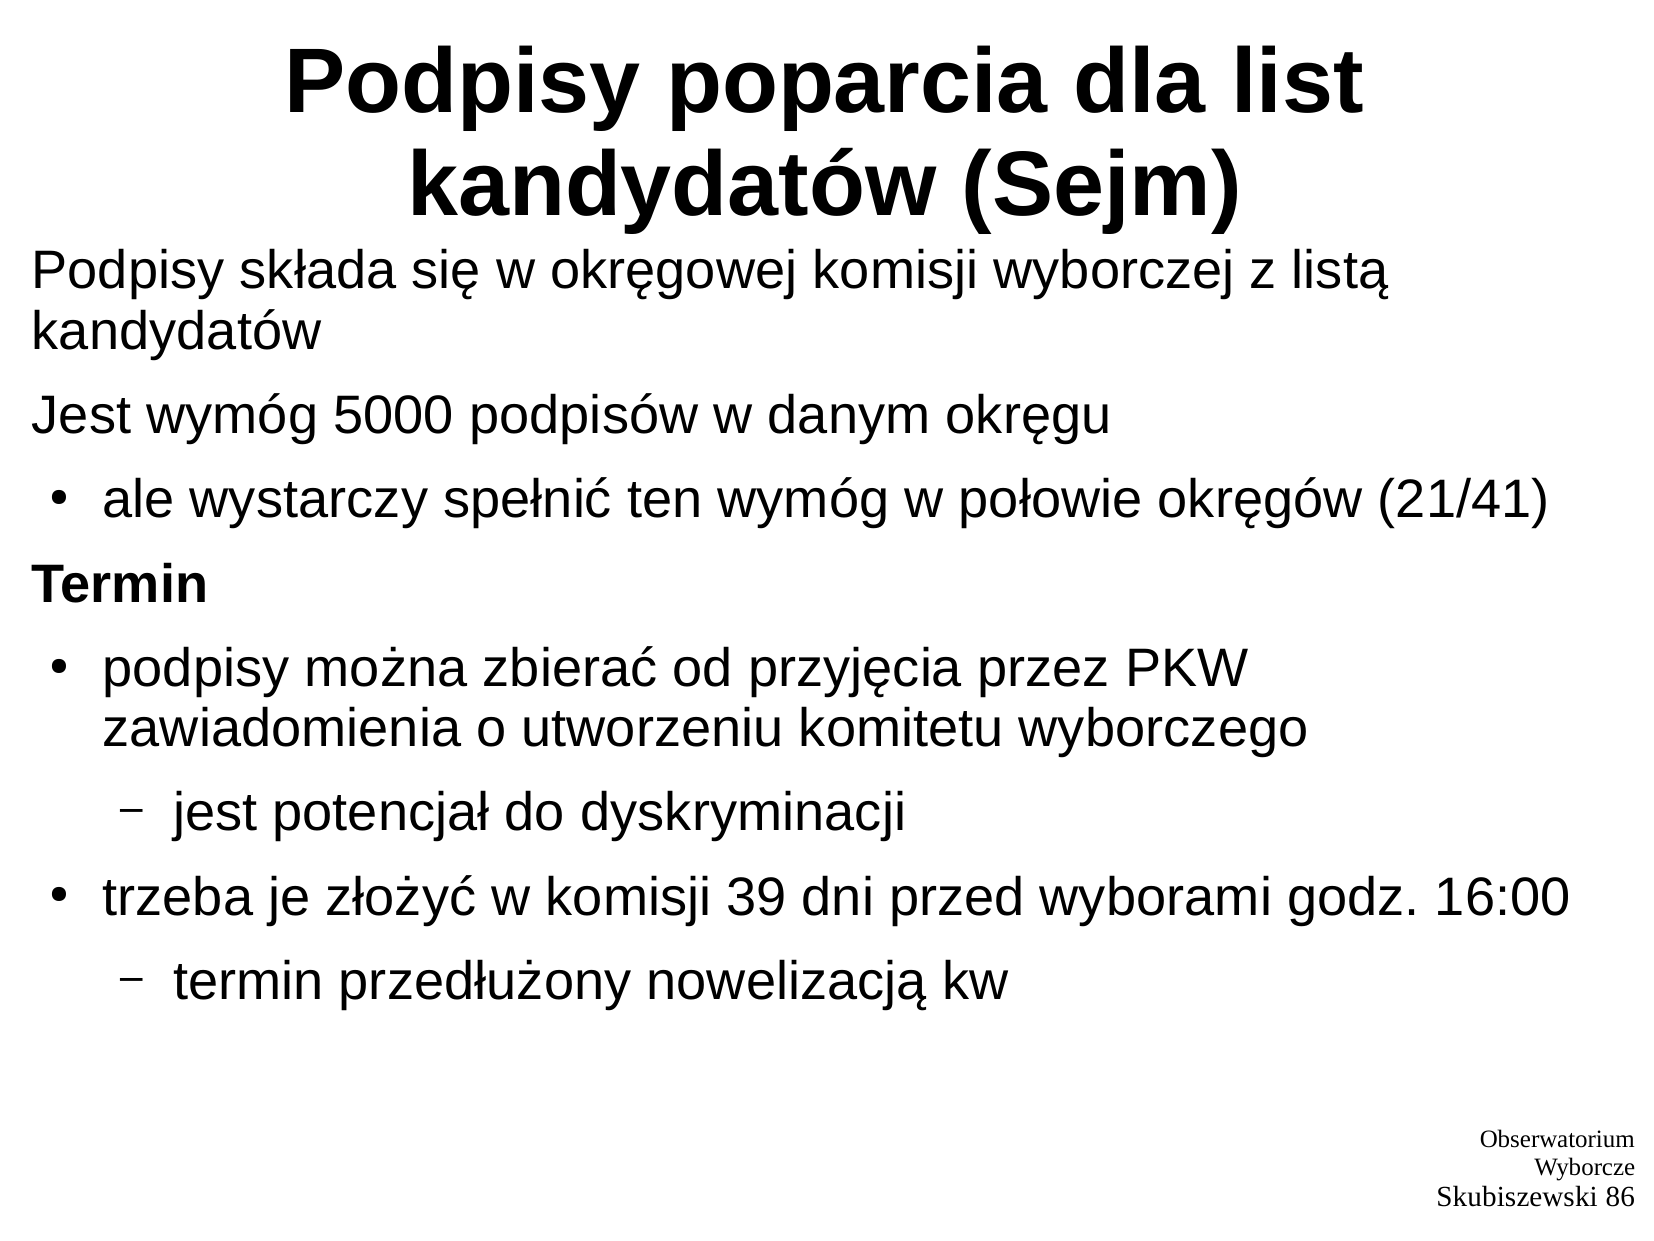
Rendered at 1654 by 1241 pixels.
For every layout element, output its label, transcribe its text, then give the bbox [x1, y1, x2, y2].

list Podpisy składa się w okręgowej komisji wyborczej z listą kandydatów Jest wymóg 5000 podpisów w danym okręgu ale wystarczy spełnić ten wymóg w połowie okręgów (21/41) Termin podpisy można zbierać od przyjęcia przez PKW zawiadomienia o utworzeniu komitetu wyborczego jest potencjał do dyskryminacji trzeba je złożyć w komisji 39 dni przed wyborami godz. 16:00 termin przedłużony nowelizacją kw [31, 240, 1622, 1216]
title Podpisy poparcia dla list kandydatów (Sejm) [15, 30, 1636, 286]
